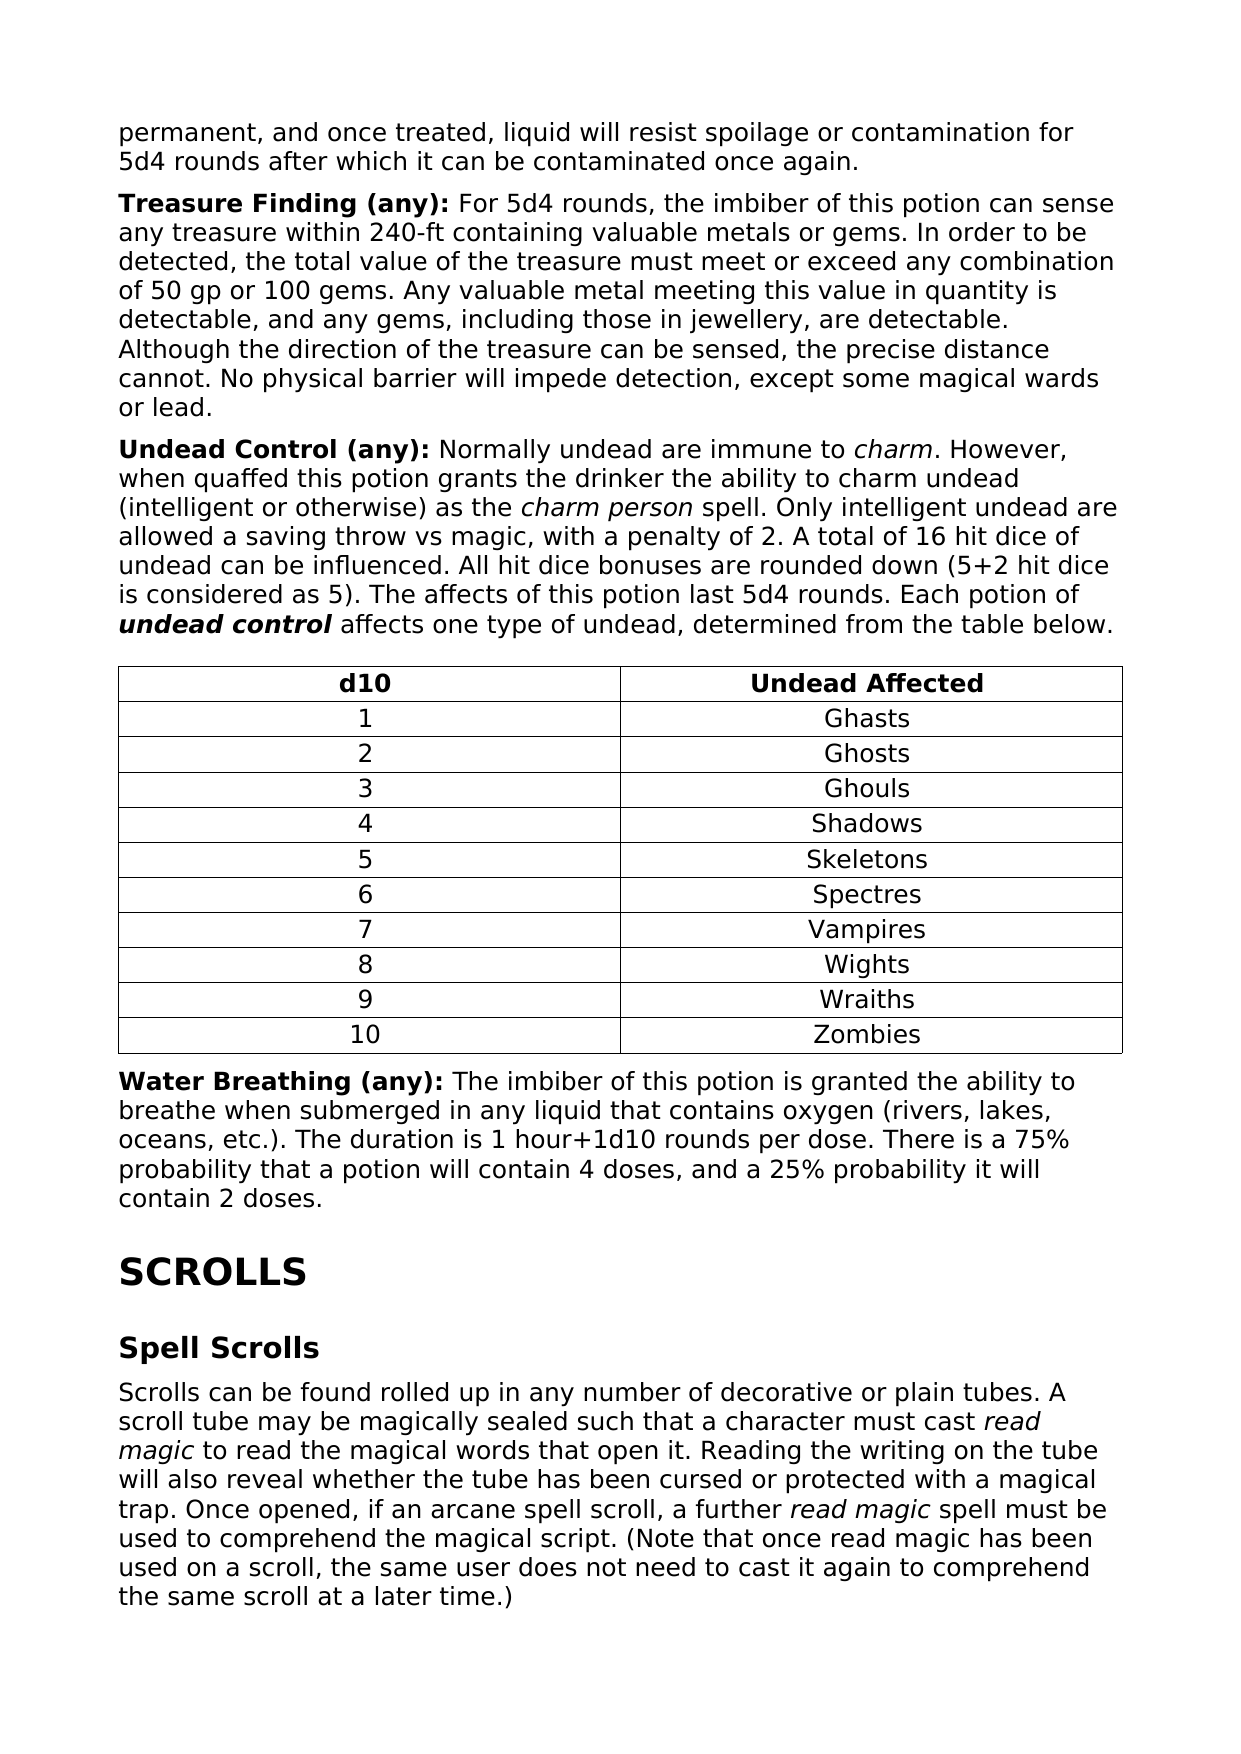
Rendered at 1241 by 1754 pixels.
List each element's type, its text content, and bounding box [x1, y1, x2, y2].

table_cell 2 [119, 737, 620, 772]
table_cell 7 [119, 913, 620, 947]
table_cell Zombies [621, 1018, 1122, 1052]
table_cell Wraiths [621, 983, 1122, 1017]
table_cell 8 [119, 948, 620, 982]
text Scrolls can be found rolled up in any number of decorative or plain tubes. A scroll tube may be magically sealed such that a character must cast read magic to read the magical words that open it. Reading the writing on the tube will also reveal whether the tube has been cursed or protected with a magical trap. Once opened, if an arcane spell scroll, a further read magic spell must be used to comprehend the magical script. (Note that once read magic has been used on a scroll, the same user does not need to cast it again to comprehend the same scroll at a later time.) [118, 1378, 1122, 1612]
table_cell Ghasts [621, 702, 1122, 736]
table_cell 3 [119, 773, 620, 807]
table_cell 10 [119, 1018, 620, 1052]
table_cell 4 [119, 808, 620, 842]
subtitle Spell Scrolls [118, 1332, 1122, 1366]
text Treasure Finding (any): For 5d4 rounds, the imbiber of this potion can sense any treasure within 240-ft containing valuable metals or gems. In order to be detected, the total value of the treasure must meet or exceed any combination of 50 gp or 100 gems. Any valuable metal meeting this value in quantity is detectable, and any gems, including those in jewellery, are detectable. Although the direction of the treasure can be sensed, the precise distance cannot. No physical barrier will impede detection, except some magical wards or lead. [118, 189, 1122, 422]
table_header d10 [119, 667, 620, 701]
table_cell 6 [119, 878, 620, 912]
table_cell Ghouls [621, 773, 1122, 807]
table_cell 1 [119, 702, 620, 736]
table_cell Spectres [621, 878, 1122, 912]
table_cell 5 [119, 843, 620, 877]
table_cell Ghosts [621, 737, 1122, 772]
table_cell Wights [621, 948, 1122, 982]
table_header Undead Affected [621, 667, 1122, 701]
subtitle SCROLLS [118, 1251, 1122, 1294]
table_cell Skeletons [621, 843, 1122, 877]
text Undead Control (any): Normally undead are immune to charm. However, when quaffed this potion grants the drinker the ability to charm undead (intelligent or otherwise) as the charm person spell. Only intelligent undead are allowed a saving throw vs magic, with a penalty of 2. A total of 16 hit dice of undead can be influenced. All hit dice bonuses are rounded down (5+2 hit dice is considered as 5). The affects of this potion last 5d4 rounds. Each potion of undead control affects one type of undead, determined from the table below. [118, 435, 1122, 639]
table_cell 9 [119, 983, 620, 1017]
text permanent, and once treated, liquid will resist spoilage or contamination for 5d4 rounds after which it can be contaminated once again. [118, 118, 1122, 176]
table_cell Vampires [621, 913, 1122, 947]
table_cell Shadows [621, 808, 1122, 842]
text Water Breathing (any): The imbiber of this potion is granted the ability to breathe when submerged in any liquid that contains oxygen (rivers, lakes, oceans, etc.). The duration is 1 hour+1d10 rounds per dose. There is a 75% probability that a potion will contain 4 doses, and a 25% probability it will contain 2 doses. [118, 1067, 1122, 1213]
